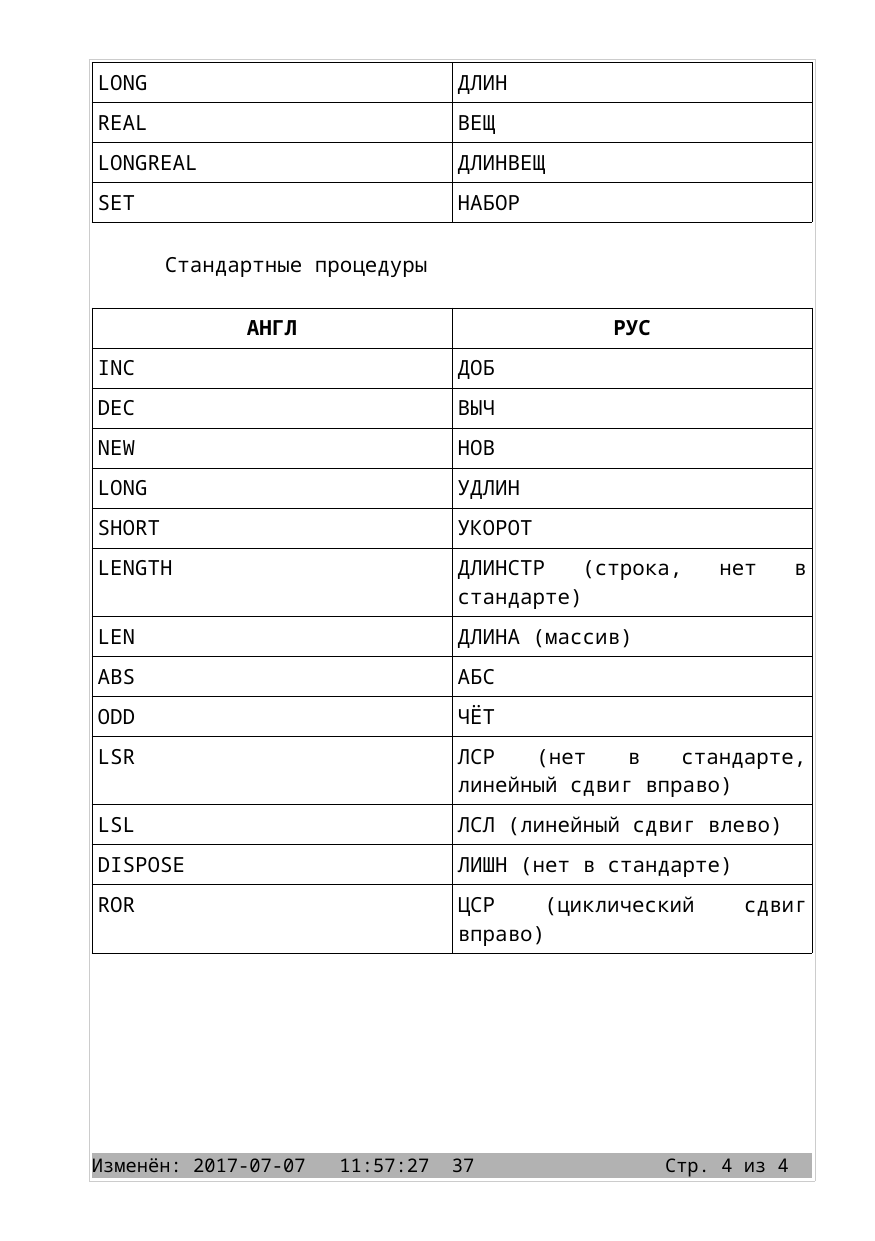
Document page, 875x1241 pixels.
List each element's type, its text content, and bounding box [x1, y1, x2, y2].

table_cell ЧЁТ [453, 697, 812, 736]
table_cell ROR [93, 885, 452, 953]
table_cell ЦСР (циклический сдвиг вправо) [453, 885, 812, 953]
table_cell УКОРОТ [453, 509, 812, 547]
table_cell SHORT [93, 509, 452, 547]
table_cell LSL [93, 805, 452, 844]
table_cell ДЛИНСТР (строка, нет в стандарте) [453, 549, 812, 616]
table_cell LENGTH [93, 549, 452, 616]
table_cell LONG [93, 63, 452, 102]
table_cell ЛСР (нет в стандарте, линейный сдвиг вправо) [453, 737, 812, 804]
table_cell ДЛИНА (массив) [453, 617, 812, 656]
table_cell ДОБ [453, 349, 812, 387]
table_header АНГЛ [93, 309, 452, 347]
table_header РУС [453, 309, 812, 347]
table_cell DEC [93, 389, 452, 427]
table_cell INC [93, 349, 452, 387]
table_cell NEW [93, 429, 452, 467]
table_cell ODD [93, 697, 452, 736]
table_cell ДЛИН [453, 63, 812, 102]
table_cell LEN [93, 617, 452, 656]
table_cell DISPOSE [93, 845, 452, 884]
table_cell REAL [93, 103, 452, 142]
table_cell ЛИШН (нет в стандарте) [453, 845, 812, 884]
table_cell ВЫЧ [453, 389, 812, 427]
table_cell УДЛИН [453, 469, 812, 507]
table_cell НОВ [453, 429, 812, 467]
table_cell ЛСЛ (линейный сдвиг влево) [453, 805, 812, 844]
table_cell LSR [93, 737, 452, 804]
table_cell ABS [93, 657, 452, 696]
table_cell LONGREAL [93, 143, 452, 182]
table_cell НАБОР [453, 183, 812, 222]
table_cell ДЛИНВЕЩ [453, 143, 812, 182]
text Стандартные процедуры [92, 251, 812, 279]
table_cell LONG [93, 469, 452, 507]
table_cell SET [93, 183, 452, 222]
table_cell АБС [453, 657, 812, 696]
table_cell ВЕЩ [453, 103, 812, 142]
